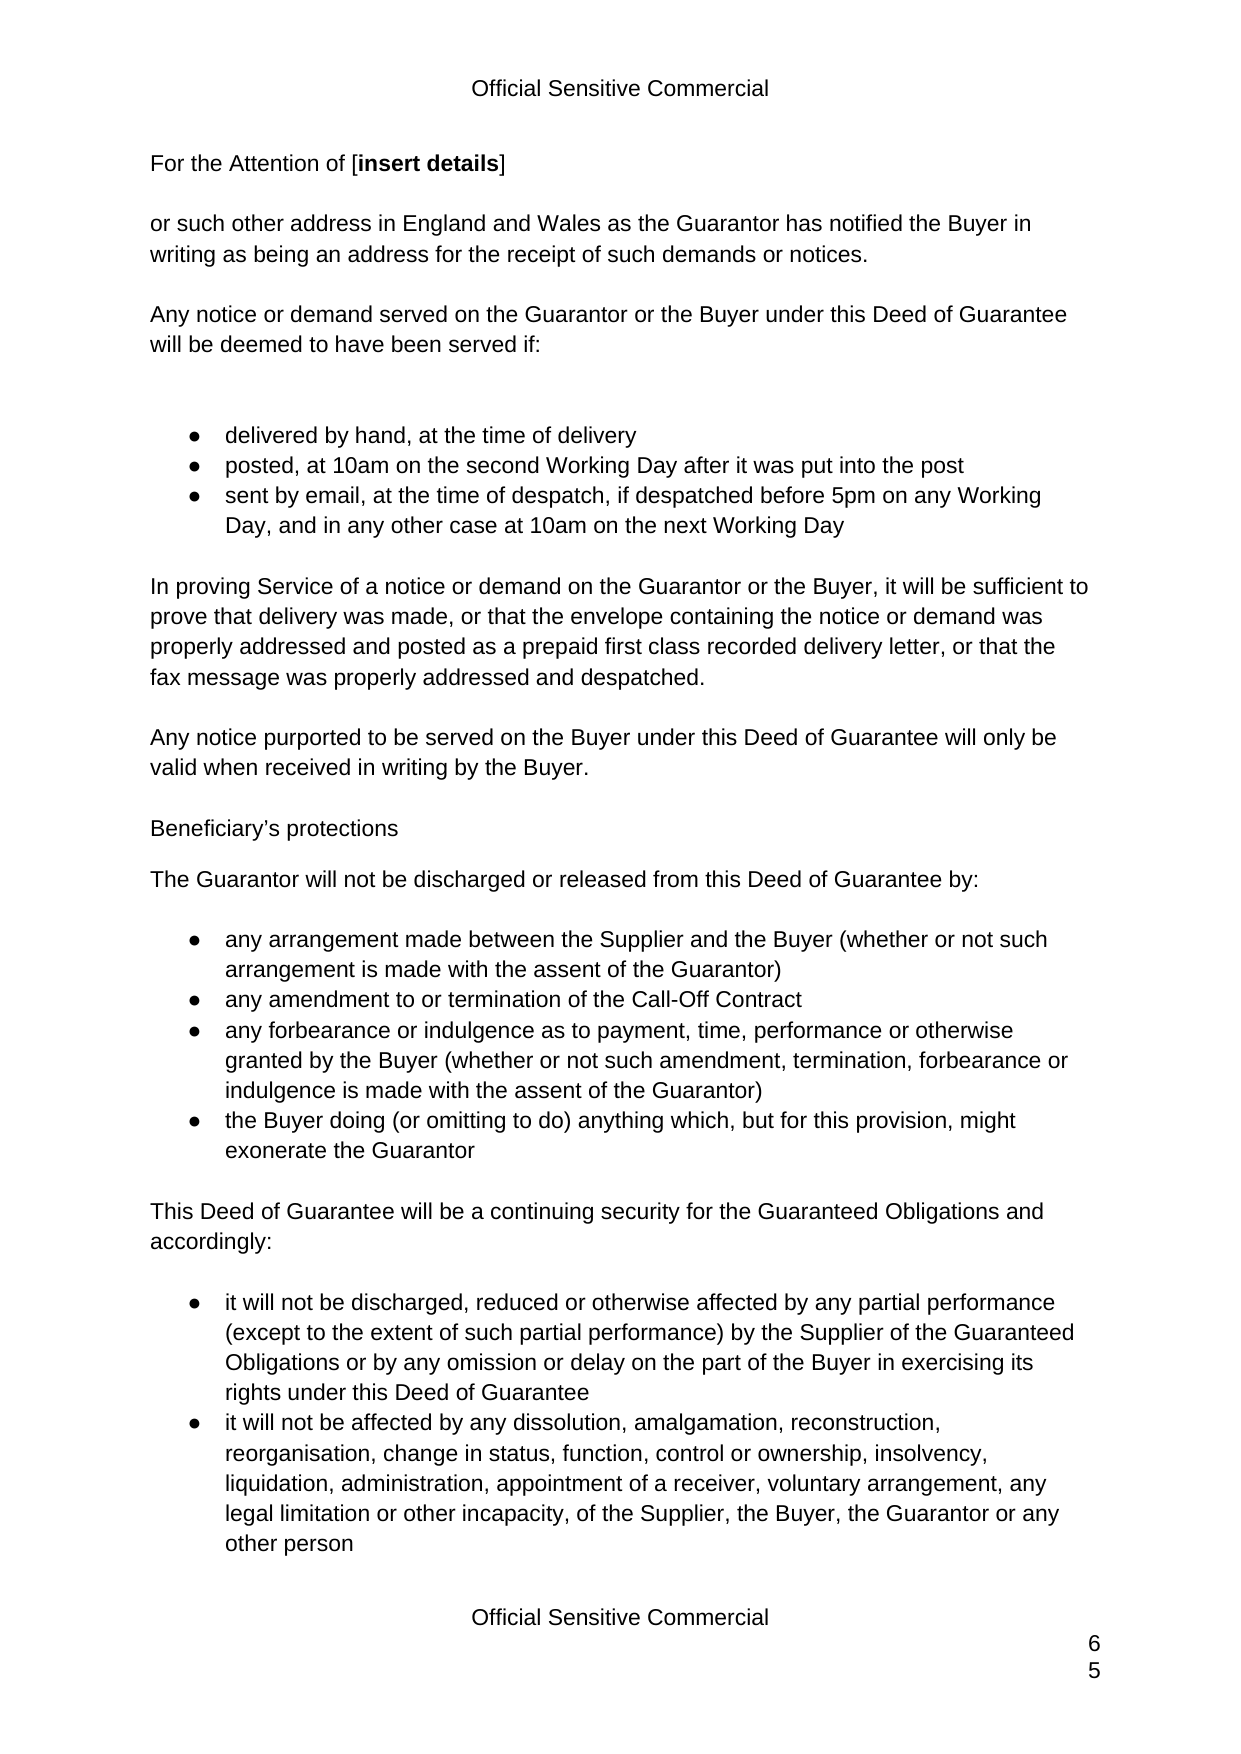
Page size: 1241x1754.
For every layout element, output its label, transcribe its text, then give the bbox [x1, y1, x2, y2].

text Any notice or demand served on the Guarantor or the Buyer under this Deed of Guarantee will be deemed to have been served if: [150, 301, 1090, 358]
list posted, at 10am on the second Working Day after it was put into the post [187, 452, 1090, 478]
text Beneficiary’s protections [150, 814, 1090, 841]
list any arrangement made between the Supplier and the Buyer (whether or not such arrangement is made with the assent of the Guarantor) [187, 926, 1090, 983]
text For the Attention of [insert details] [150, 150, 1090, 176]
list delivered by hand, at the time of delivery [187, 422, 1090, 448]
text or such other address in England and Wales as the Guarantor has notified the Buyer in writing as being an address for the receipt of such demands or notices. [150, 210, 1090, 267]
text Any notice purported to be served on the Buyer under this Deed of Guarantee will only be valid when received in writing by the Buyer. [150, 724, 1090, 781]
list any amendment to or termination of the Call-Off Contract [187, 986, 1090, 1013]
list any forbearance or indulgence as to payment, time, performance or otherwise granted by the Buyer (whether or not such amendment, termination, forbearance or indulgence is made with the assent of the Guarantor) [187, 1017, 1090, 1103]
list it will not be discharged, reduced or otherwise affected by any partial performance (except to the extent of such partial performance) by the Supplier of the Guaranteed Obligations or by any omission or delay on the part of the Buyer in exercising its rights under this Deed of Guarantee [187, 1288, 1090, 1406]
text This Deed of Guarantee will be a continuing security for the Guaranteed Obligations and accordingly: [150, 1198, 1090, 1254]
list it will not be affected by any dissolution, amalgamation, reconstruction, reorganisation, change in status, function, control or ownership, insolvency, liquidation, administration, appointment of a receiver, voluntary arrangement, any legal limitation or other incapacity, of the Supplier, the Buyer, the Guarantor or any other person [187, 1409, 1090, 1557]
text The Guarantor will not be discharged or released from this Deed of Guarantee by: [150, 866, 1090, 892]
list the Buyer doing (or omitting to do) anything which, but for this provision, might exonerate the Guarantor [187, 1107, 1090, 1164]
text In proving Service of a notice or demand on the Guarantor or the Buyer, it will be sufficient to prove that delivery was made, or that the envelope containing the notice or demand was properly addressed and posted as a prepaid first class recorded delivery letter, or that the fax message was properly addressed and despatched. [150, 573, 1090, 690]
list sent by email, at the time of despatch, if despatched before 5pm on any Working Day, and in any other case at 10am on the next Working Day [187, 482, 1090, 539]
